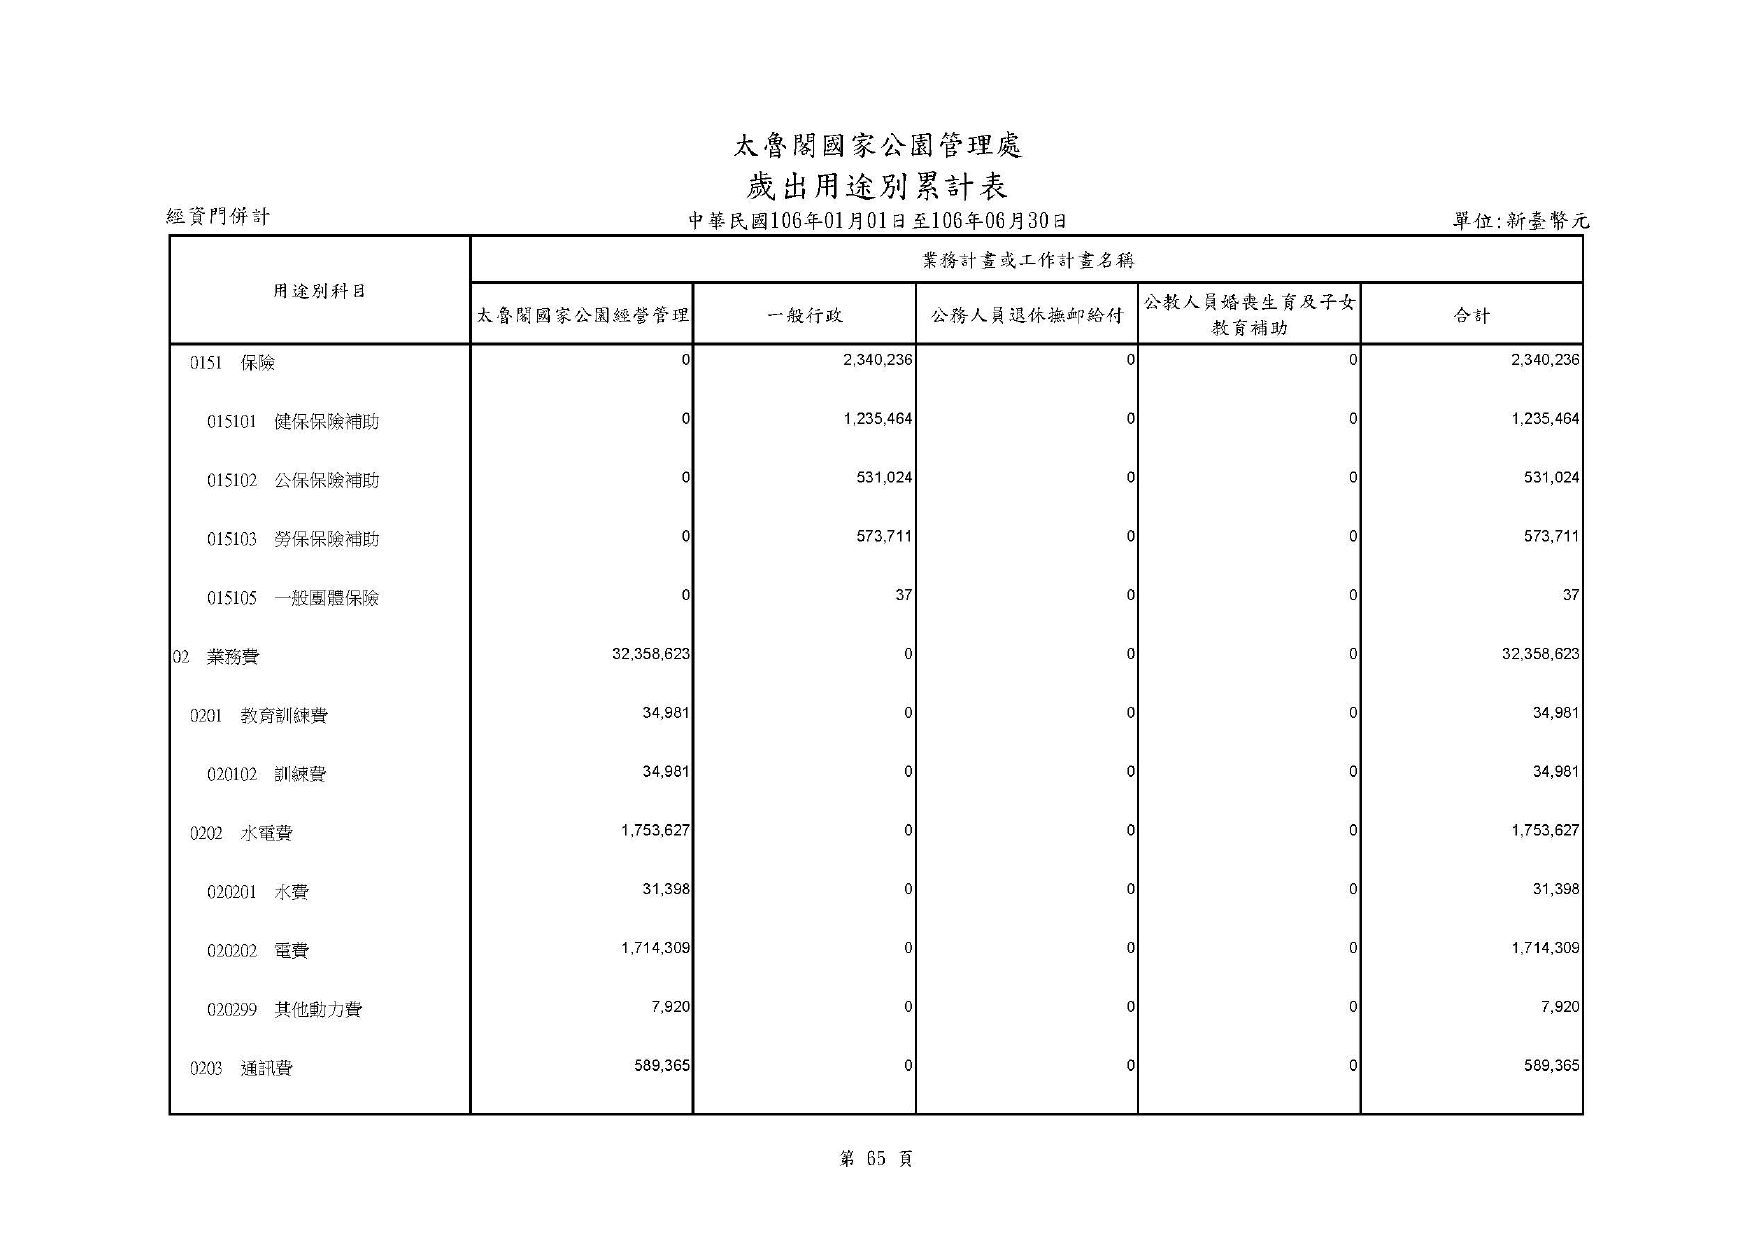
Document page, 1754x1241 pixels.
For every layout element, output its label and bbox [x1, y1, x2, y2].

picture [59, 59, 1695, 1216]
